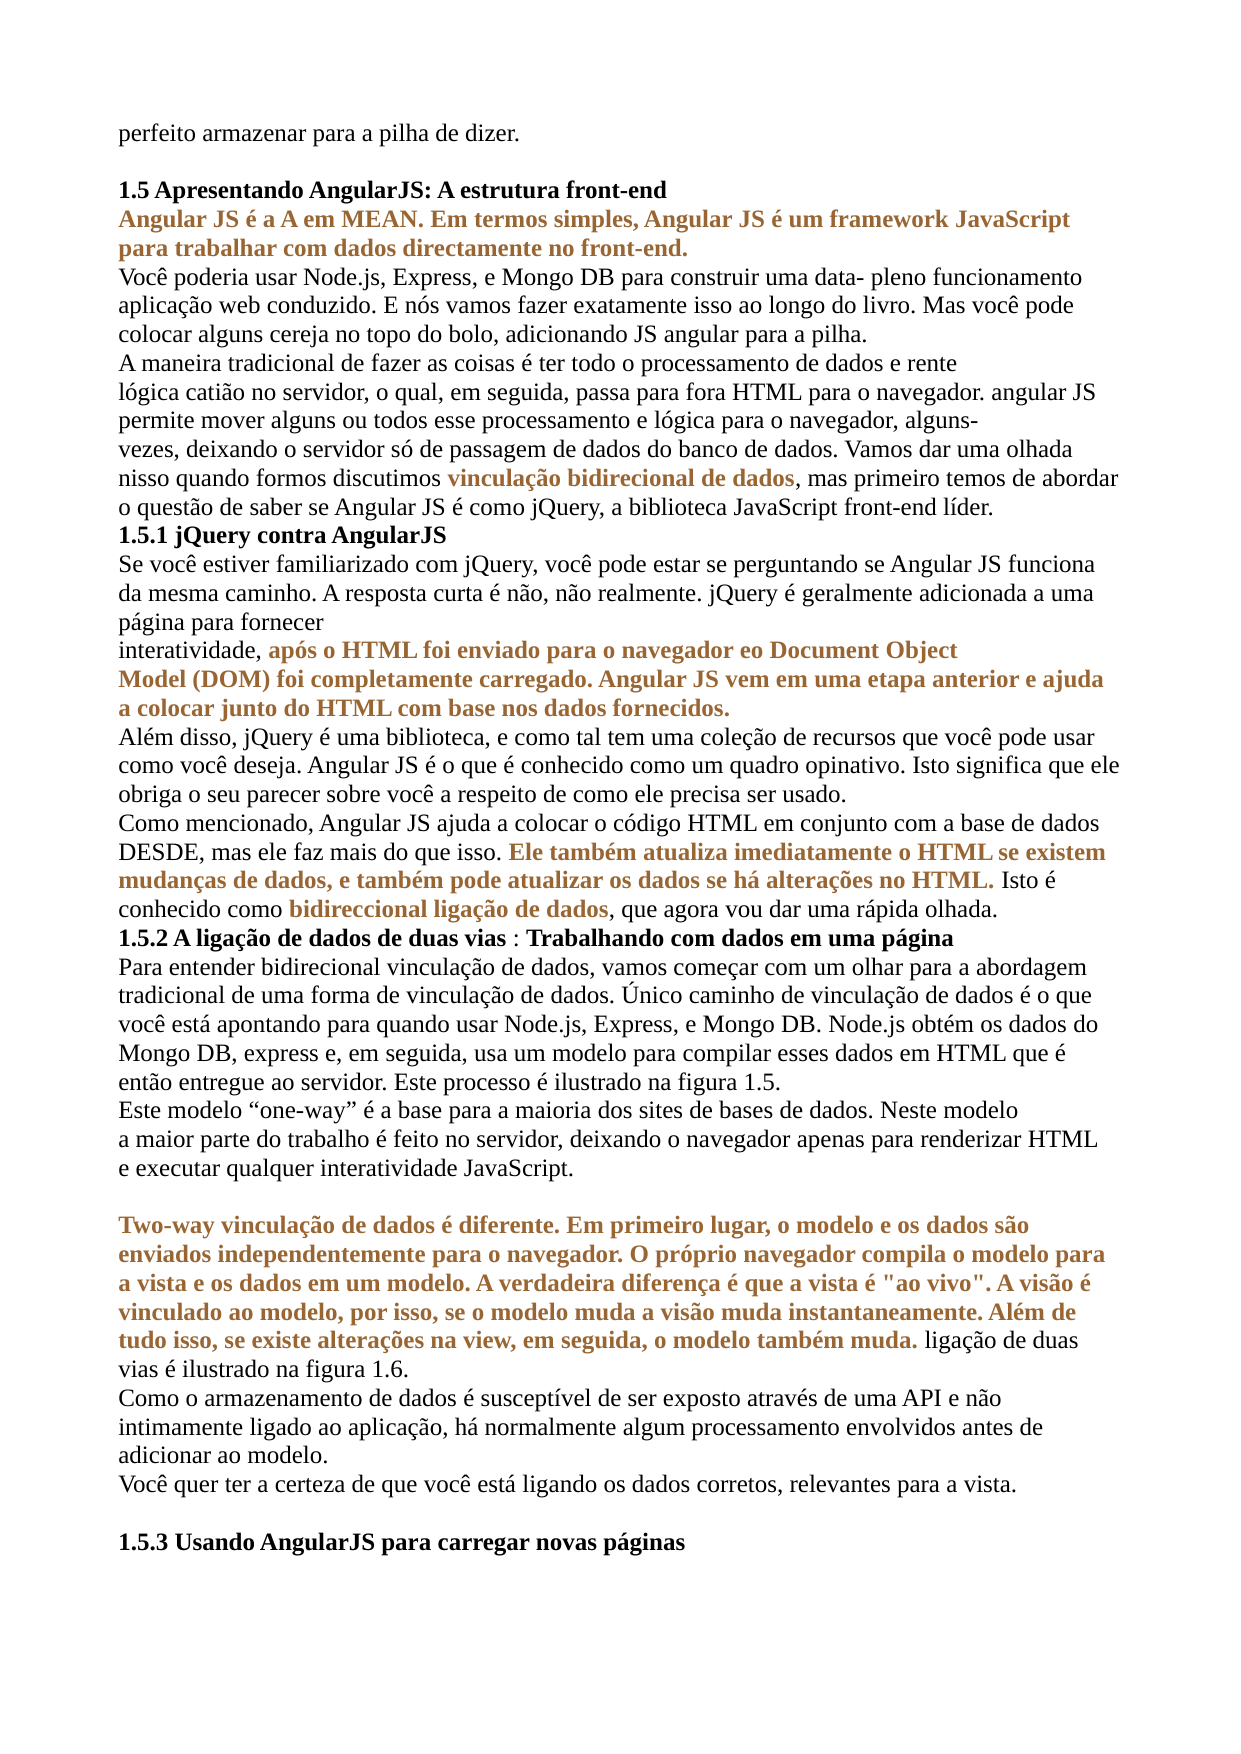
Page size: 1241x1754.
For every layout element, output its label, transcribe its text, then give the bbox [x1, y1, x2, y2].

text perfeito armazenar para a pilha de dizer. [118, 118, 1122, 147]
text Two-way vinculação de dados é diferente. Em primeiro lugar, o modelo e os dados são enviados independentemente para o navegador. O próprio navegador compila o modelo para a vista e os dados em um modelo. A verdadeira diferença é que a vista é "ao vivo". A visão é vinculado ao modelo, por isso, se o modelo muda a visão muda instantaneamente. Além de tudo isso, se existe alterações na view, em seguida, o modelo também muda. ligação de duas vias é ilustrado na figura 1.6. Como o armazenamento de dados é susceptível de ser exposto através de uma API e não intimamente ligado ao aplicação, há normalmente algum processamento envolvidos antes de adicionar ao modelo. Você quer ter a certeza de que você está ligando os dados corretos, relevantes para a vista. [118, 1182, 1122, 1498]
text 1.5 Apresentando AngularJS: A estrutura front-end Angular JS é a A em MEAN. Em termos simples, Angular JS é um framework JavaScript para trabalhar com dados directamente no front-end. Você poderia usar Node.js, Express, e Mongo DB para construir uma data- pleno funcionamento aplicação web conduzido. E nós vamos fazer exatamente isso ao longo do livro. Mas você pode colocar alguns cereja no topo do bolo, adicionando JS angular para a pilha. A maneira tradicional de fazer as coisas é ter todo o processamento de dados e rente lógica catião no servidor, o qual, em seguida, passa para fora HTML para o navegador. angular JS permite mover alguns ou todos esse processamento e lógica para o navegador, alguns- vezes, deixando o servidor só de passagem de dados do banco de dados. Vamos dar uma olhada nisso quando formos discutimos vinculação bidirecional de dados, mas primeiro temos de abordar o questão de saber se Angular JS é como jQuery, a biblioteca JavaScript front-end líder. 1.5.1 jQuery contra AngularJS Se você estiver familiarizado com jQuery, você pode estar se perguntando se Angular JS funciona da mesma caminho. A resposta curta é não, não realmente. jQuery é geralmente adicionada a uma página para fornecer interatividade, após o HTML foi enviado para o navegador eo Document Object Model (DOM) foi completamente carregado. Angular JS vem em uma etapa anterior e ajuda a colocar junto do HTML com base nos dados fornecidos. Além disso, jQuery é uma biblioteca, e como tal tem uma coleção de recursos que você pode usar como você deseja. Angular JS é o que é conhecido como um quadro opinativo. Isto significa que ele obriga o seu parecer sobre você a respeito de como ele precisa ser usado. Como mencionado, Angular JS ajuda a colocar o código HTML em conjunto com a base de dados DESDE, mas ele faz mais do que isso. Ele também atualiza imediatamente o HTML se existem mudanças de dados, e também pode atualizar os dados se há alterações no HTML. Isto é conhecido como bidireccional ligação de dados, que agora vou dar uma rápida olhada. 1.5.2 A ligação de dados de duas vias : Trabalhando com dados em uma página Para entender bidirecional vinculação de dados, vamos começar com um olhar para a abordagem tradicional de uma forma de vinculação de dados. Único caminho de vinculação de dados é o que você está apontando para quando usar Node.js, Express, e Mongo DB. Node.js obtém os dados do Mongo DB, express e, em seguida, usa um modelo para compilar esses dados em HTML que é então entregue ao servidor. Este processo é ilustrado na figura 1.5. Este modelo “one-way” é a base para a maioria dos sites de bases de dados. Neste modelo a maior parte do trabalho é feito no servidor, deixando o navegador apenas para renderizar HTML e executar qualquer interatividade JavaScript. [118, 176, 1122, 1182]
text 1.5.3 Usando AngularJS para carregar novas páginas [118, 1527, 1122, 1556]
